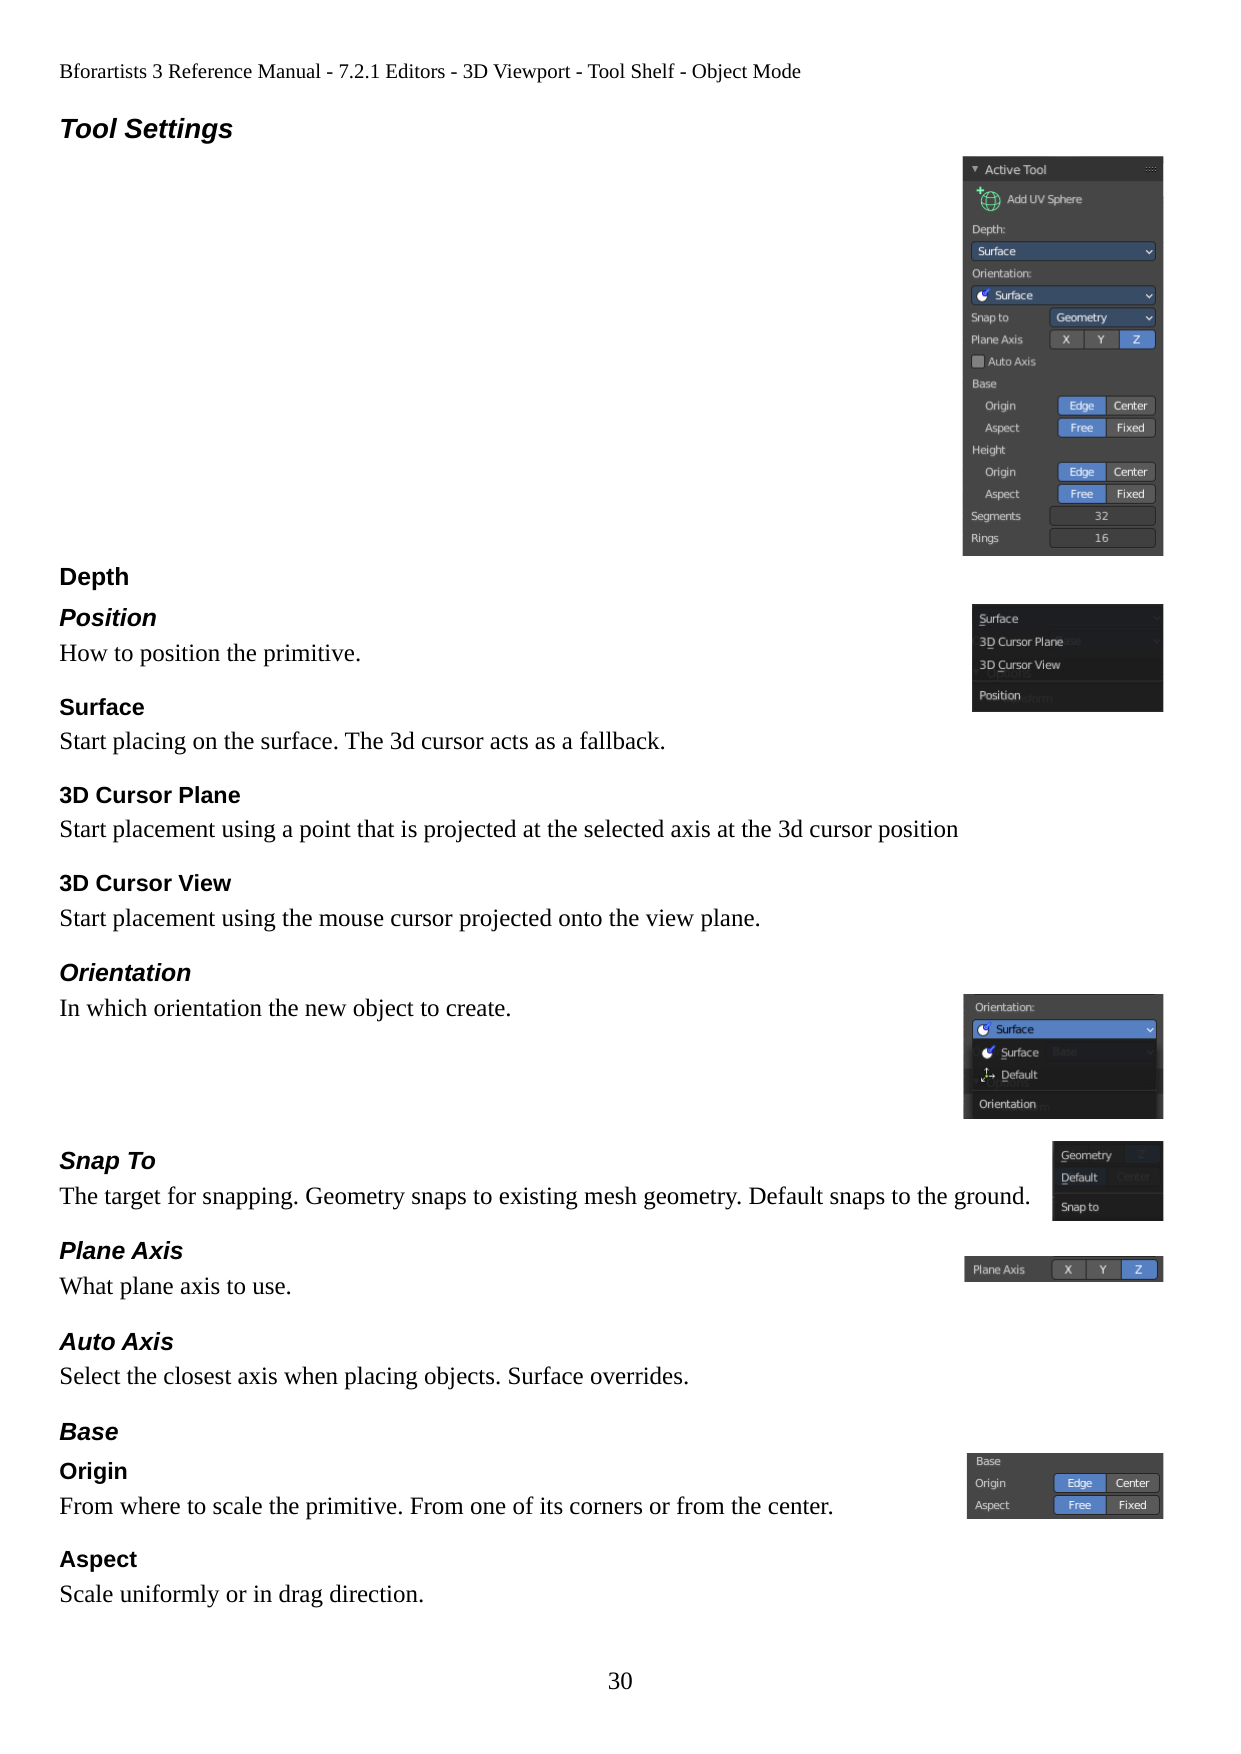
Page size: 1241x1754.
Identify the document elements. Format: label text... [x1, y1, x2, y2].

text Select the closest axis when placing objects. Surface overrides. [59, 1361, 1181, 1390]
picture [1052, 1141, 1164, 1221]
subtitle Position [59, 603, 1181, 632]
text Start placing on the surface. The 3d cursor acts as a fallback. [59, 726, 1181, 755]
subtitle Orientation [59, 958, 1181, 987]
text Start placement using the mouse cursor projected onto the view plane. [59, 903, 1181, 932]
picture [972, 604, 1164, 712]
picture [964, 1256, 1164, 1282]
text From where to scale the primitive. From one of its corners or from the center. [59, 1491, 966, 1519]
subtitle Base [59, 1417, 1181, 1445]
subtitle Aspect [59, 1546, 1181, 1573]
subtitle Plane Axis [59, 1236, 1181, 1265]
subtitle Tool Settings [59, 113, 1181, 144]
subtitle 3D Cursor Plane [59, 781, 1181, 808]
subtitle Depth [59, 562, 1181, 591]
subtitle Auto Axis [59, 1327, 1181, 1355]
text Start placement using a point that is projected at the selected axis at the 3d cursor position [59, 814, 1181, 843]
text Scale uniformly or in drag direction. [59, 1579, 1181, 1608]
text In which orientation the new object to create. [59, 993, 1181, 1022]
picture [962, 156, 1164, 556]
subtitle Origin [59, 1458, 966, 1484]
subtitle [1164, 1146, 1181, 1175]
subtitle Surface [59, 693, 1181, 720]
text The target for snapping. Geometry snaps to existing mesh geometry. Default snaps to the ground. [59, 1181, 1052, 1210]
picture [963, 994, 1164, 1119]
text What plane axis to use. [59, 1271, 1181, 1300]
picture [966, 1453, 1164, 1519]
subtitle Snap To [59, 1146, 1052, 1175]
subtitle [1164, 1458, 1181, 1484]
subtitle 3D Cursor View [59, 870, 1181, 897]
text How to position the primitive. [59, 638, 972, 667]
